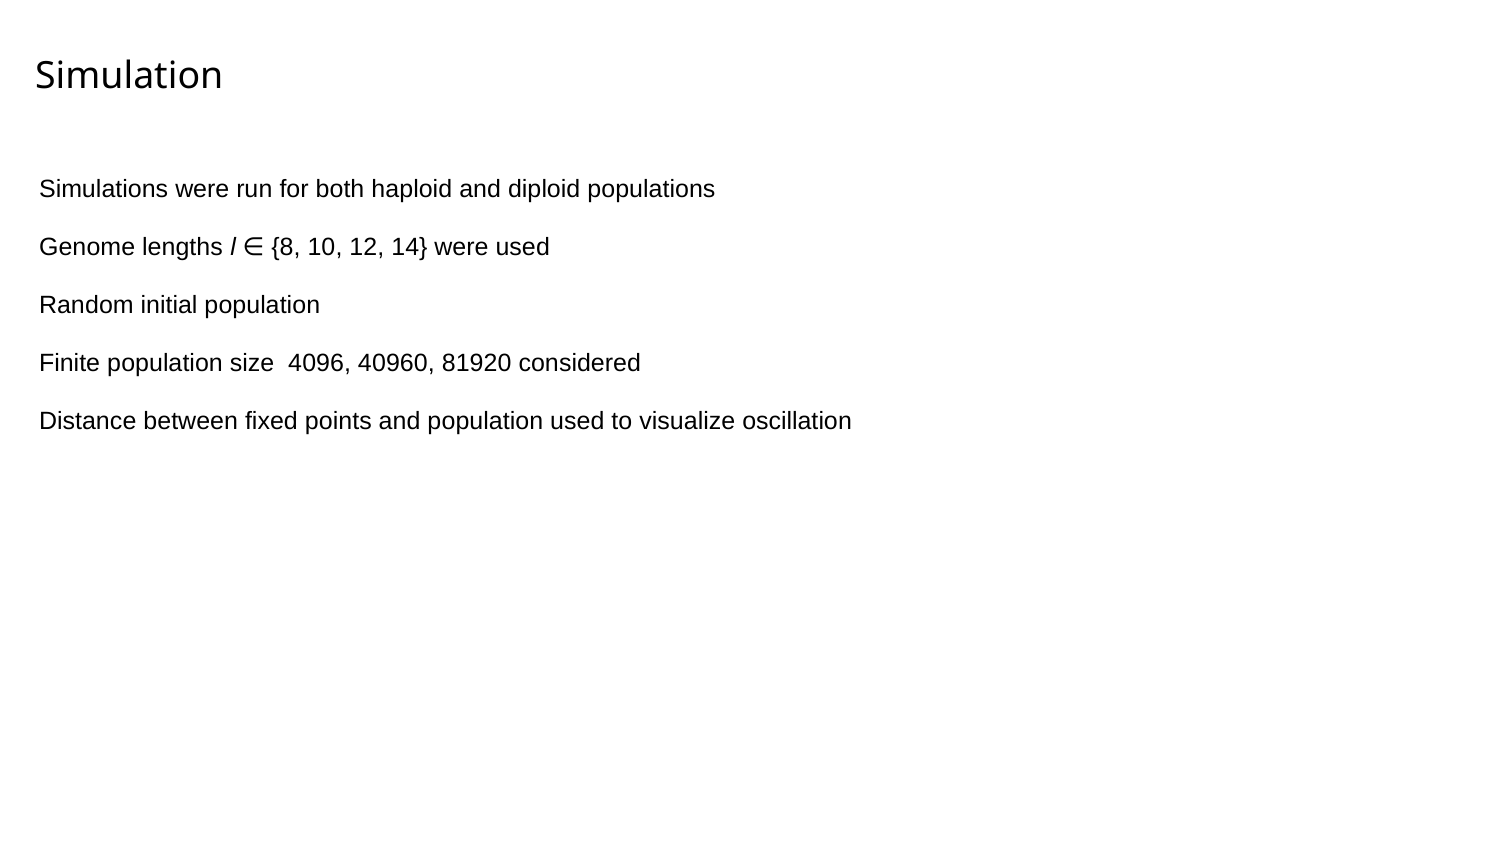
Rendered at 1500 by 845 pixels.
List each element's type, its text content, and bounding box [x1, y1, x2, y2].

text_box Simulations were run for both haploid and diploid populations Genome lengths l ∈ {8, 10, 12, 14} were used Random initial population Finite population size 4096, 40960, 81920 considered Distance between fixed points and population used to visualize oscillation [24, 167, 870, 449]
title Simulation [35, 24, 249, 124]
